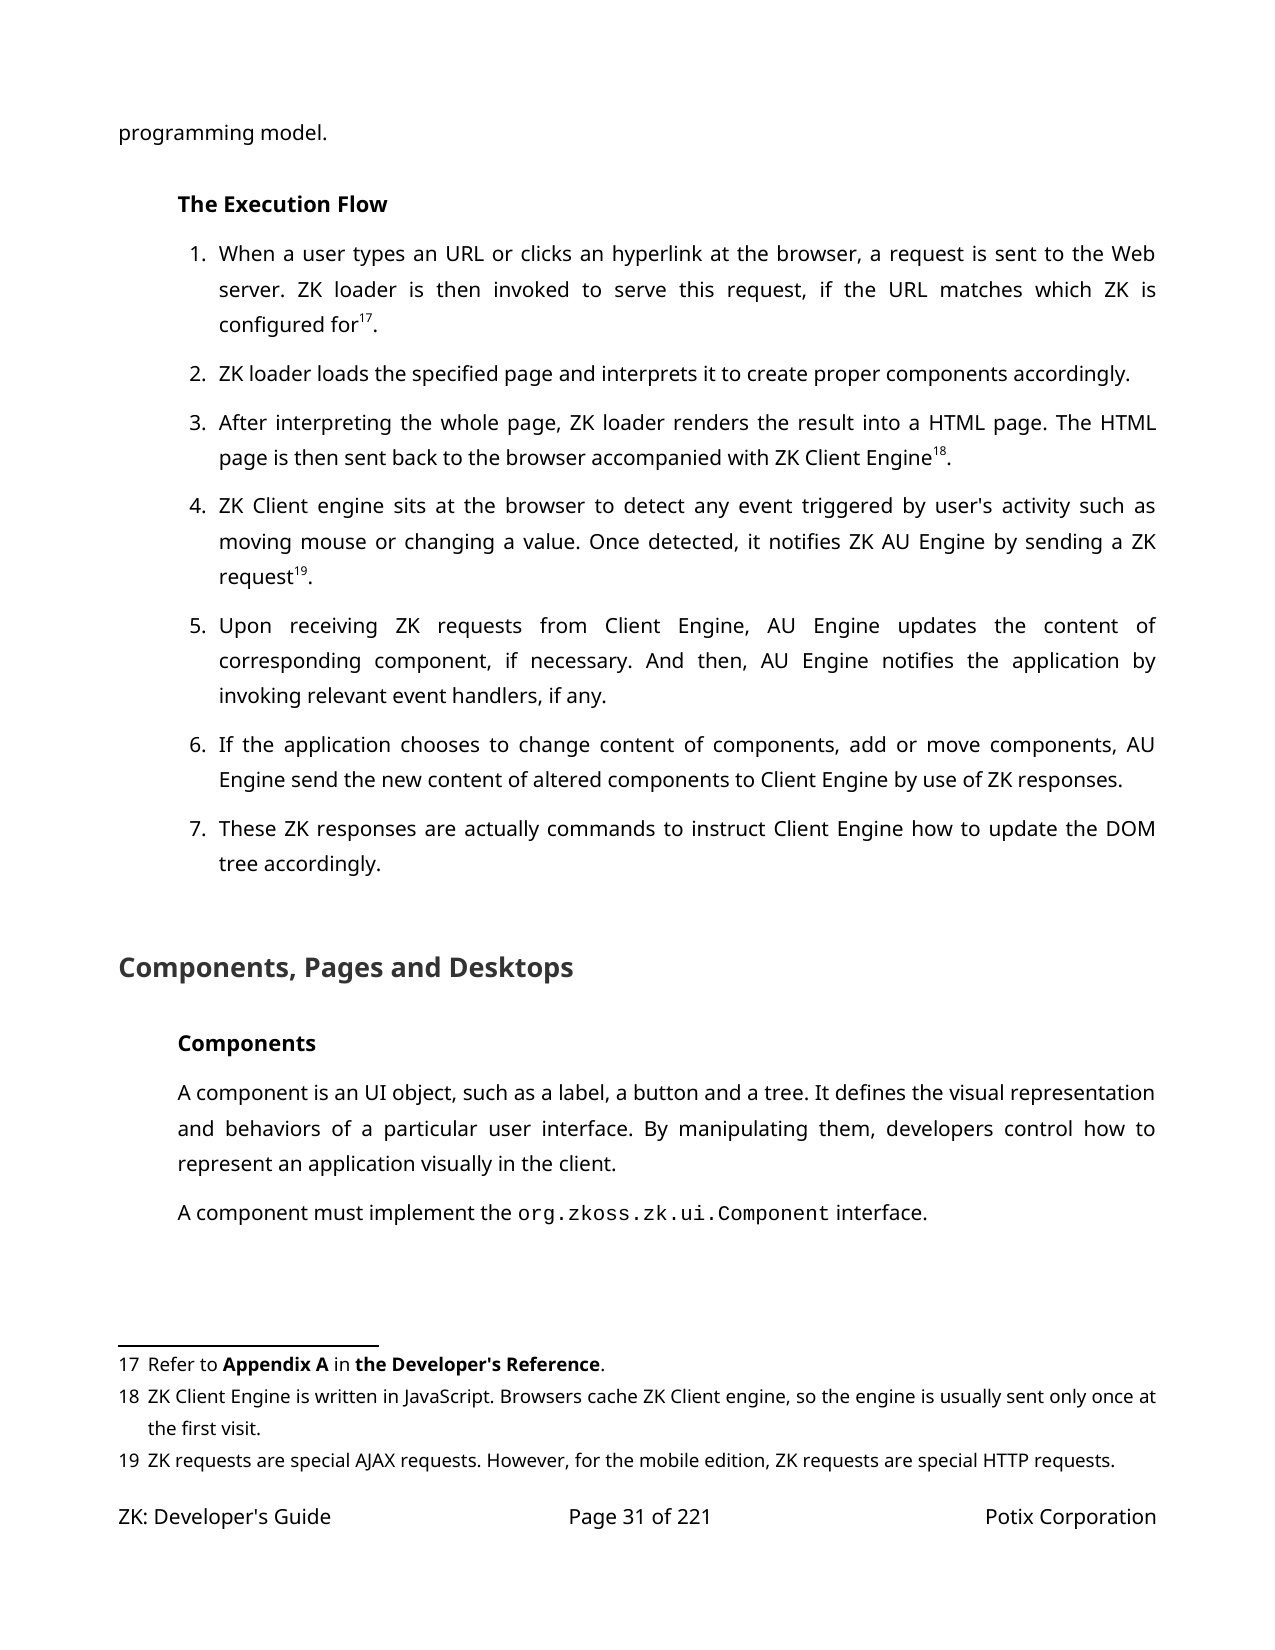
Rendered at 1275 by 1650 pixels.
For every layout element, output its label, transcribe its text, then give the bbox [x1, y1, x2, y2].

subtitle The Execution Flow [177, 189, 1157, 219]
list If the application chooses to change content of components, add or move components, AU Engine send the new content of altered components to Client Engine by use of ZK responses. [189, 730, 1157, 794]
list Upon receiving ZK requests from Client Engine, AU Engine updates the content of corresponding component, if necessary. And then, AU Engine notifies the application by invoking relevant event handlers, if any. [189, 611, 1157, 709]
subtitle Components, Pages and Desktops [118, 948, 1157, 985]
subtitle Components [177, 1028, 1157, 1058]
text programming model. [118, 118, 1157, 146]
list ZK Client Engine is written in JavaScript. Browsers cache ZK Client engine, so the engine is usually sent only once at the first visit. [118, 1384, 1157, 1441]
list ZK Client engine sits at the browser to detect any event triggered by user's activity such as moving mouse or changing a value. Once detected, it notifies ZK AU Engine by sending a ZK request. [189, 492, 1157, 590]
text A component is an UI object, such as a label, a button and a tree. It defines the visual representation and behaviors of a particular user interface. By manipulating them, developers control how to represent an application visually in the client. [177, 1078, 1157, 1177]
list When a user types an URL or clicks an hyperlink at the browser, a request is sent to the Web server. ZK loader is then invoked to serve this request, if the URL matches which ZK is configured for. [189, 239, 1157, 338]
list Refer to Appendix A in the Developer's Reference. [118, 1352, 1157, 1377]
list ZK loader loads the specified page and interprets it to create proper components accordingly. [189, 359, 1157, 387]
list After interpreting the whole page, ZK loader renders the result into a HTML page. The HTML page is then sent back to the browser accompanied with ZK Client Engine. [189, 408, 1157, 471]
text A component must implement the org.zkoss.zk.ui.Component interface. [177, 1198, 1157, 1226]
list These ZK responses are actually commands to instruct Client Engine how to update the DOM tree accordingly. [189, 814, 1157, 878]
list ZK requests are special AJAX requests. However, for the mobile edition, ZK requests are special HTTP requests. [118, 1447, 1157, 1473]
